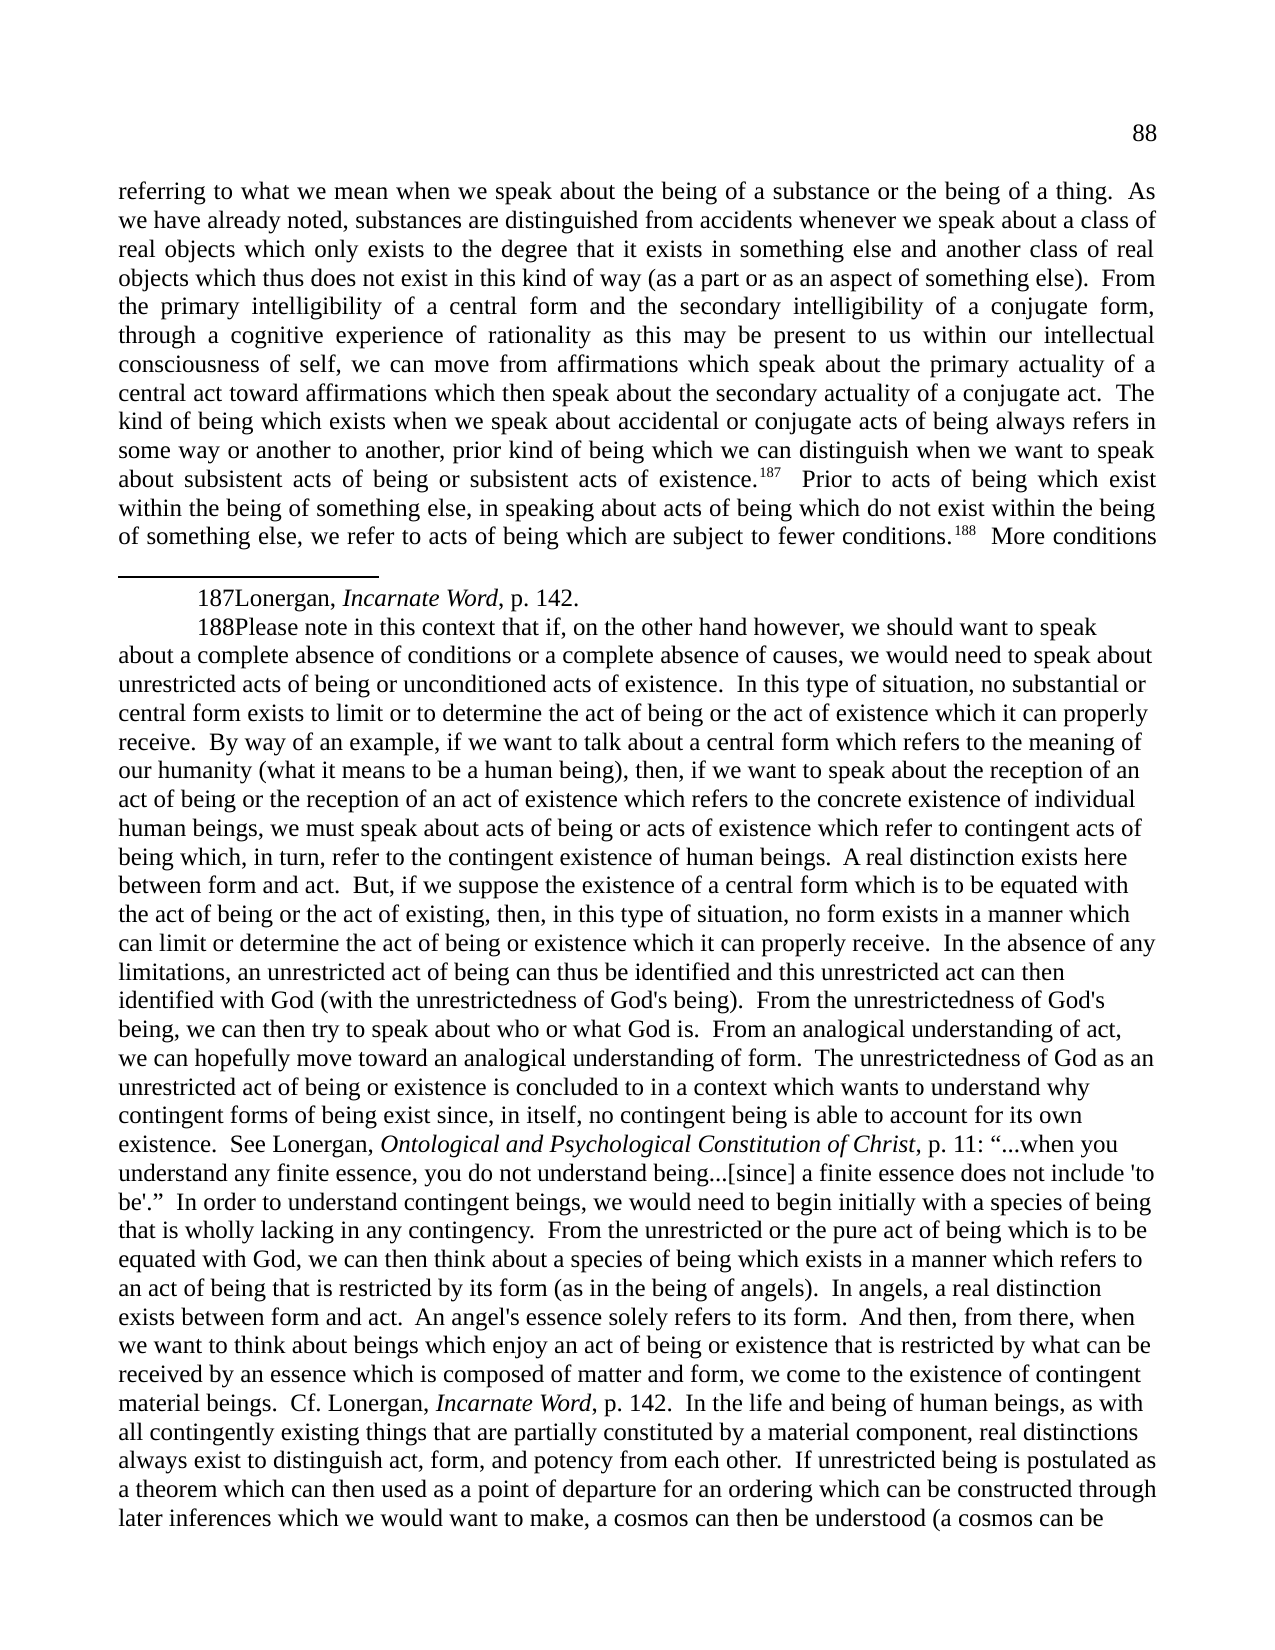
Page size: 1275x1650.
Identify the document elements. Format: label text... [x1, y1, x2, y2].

text referring to what we mean when we speak about the being of a substance or the being of a thing. As we have already noted, substances are distinguished from accidents whenever we speak about a class of real objects which only exists to the degree that it exists in something else and another class of real objects which thus does not exist in this kind of way (as a part or as an aspect of something else). From the primary intelligibility of a central form and the secondary intelligibility of a conjugate form, through a cognitive experience of rationality as this may be present to us within our intellectual consciousness of self, we can move from affirmations which speak about the primary actuality of a central act toward affirmations which then speak about the secondary actuality of a conjugate act. The kind of being which exists when we speak about accidental or conjugate acts of being always refers in some way or another to another, prior kind of being which we can distinguish when we want to speak about subsistent acts of being or subsistent acts of existence. Prior to acts of being which exist within the being of something else, in speaking about acts of being which do not exist within the being of something else, we refer to acts of being which are subject to fewer conditions. More conditions [118, 176, 1157, 550]
text Lonergan, Incarnate Word, p. 142. [118, 583, 1157, 612]
text Please note in this context that if, on the other hand however, we should want to speak about a complete absence of conditions or a complete absence of causes, we would need to speak about unrestricted acts of being or unconditioned acts of existence. In this type of situation, no substantial or central form exists to limit or to determine the act of being or the act of existence which it can properly receive. By way of an example, if we want to talk about a central form which refers to the meaning of our humanity (what it means to be a human being), then, if we want to speak about the reception of an act of being or the reception of an act of existence which refers to the concrete existence of individual human beings, we must speak about acts of being or acts of existence which refer to contingent acts of being which, in turn, refer to the contingent existence of human beings. A real distinction exists here between form and act. But, if we suppose the existence of a central form which is to be equated with the act of being or the act of existing, then, in this type of situation, no form exists in a manner which can limit or determine the act of being or existence which it can properly receive. In the absence of any limitations, an unrestricted act of being can thus be identified and this unrestricted act can then identified with God (with the unrestrictedness of God's being). From the unrestrictedness of God's being, we can then try to speak about who or what God is. From an analogical understanding of act, we can hopefully move toward an analogical understanding of form. The unrestrictedness of God as an unrestricted act of being or existence is concluded to in a context which wants to understand why contingent forms of being exist since, in itself, no contingent being is able to account for its own existence. See Lonergan, Ontological and Psychological Constitution of Christ, p. 11: “...when you understand any finite essence, you do not understand being...[since] a finite essence does not include 'to be'.” In order to understand contingent beings, we would need to begin initially with a species of being that is wholly lacking in any contingency. From the unrestricted or the pure act of being which is to be equated with God, we can then think about a species of being which exists in a manner which refers to an act of being that is restricted by its form (as in the being of angels). In angels, a real distinction exists between form and act. An angel's essence solely refers to its form. And then, from there, when we want to think about beings which enjoy an act of being or existence that is restricted by what can be received by an essence which is composed of matter and form, we come to the existence of contingent material beings. Cf. Lonergan, Incarnate Word, p. 142. In the life and being of human beings, as with all contingently existing things that are partially constituted by a material component, real distinctions always exist to distinguish act, form, and potency from each other. If unrestricted being is postulated as a theorem which can then used as a point of departure for an ordering which can be constructed through later inferences which we would want to make, a cosmos can then be understood (a cosmos can be [118, 612, 1157, 1532]
